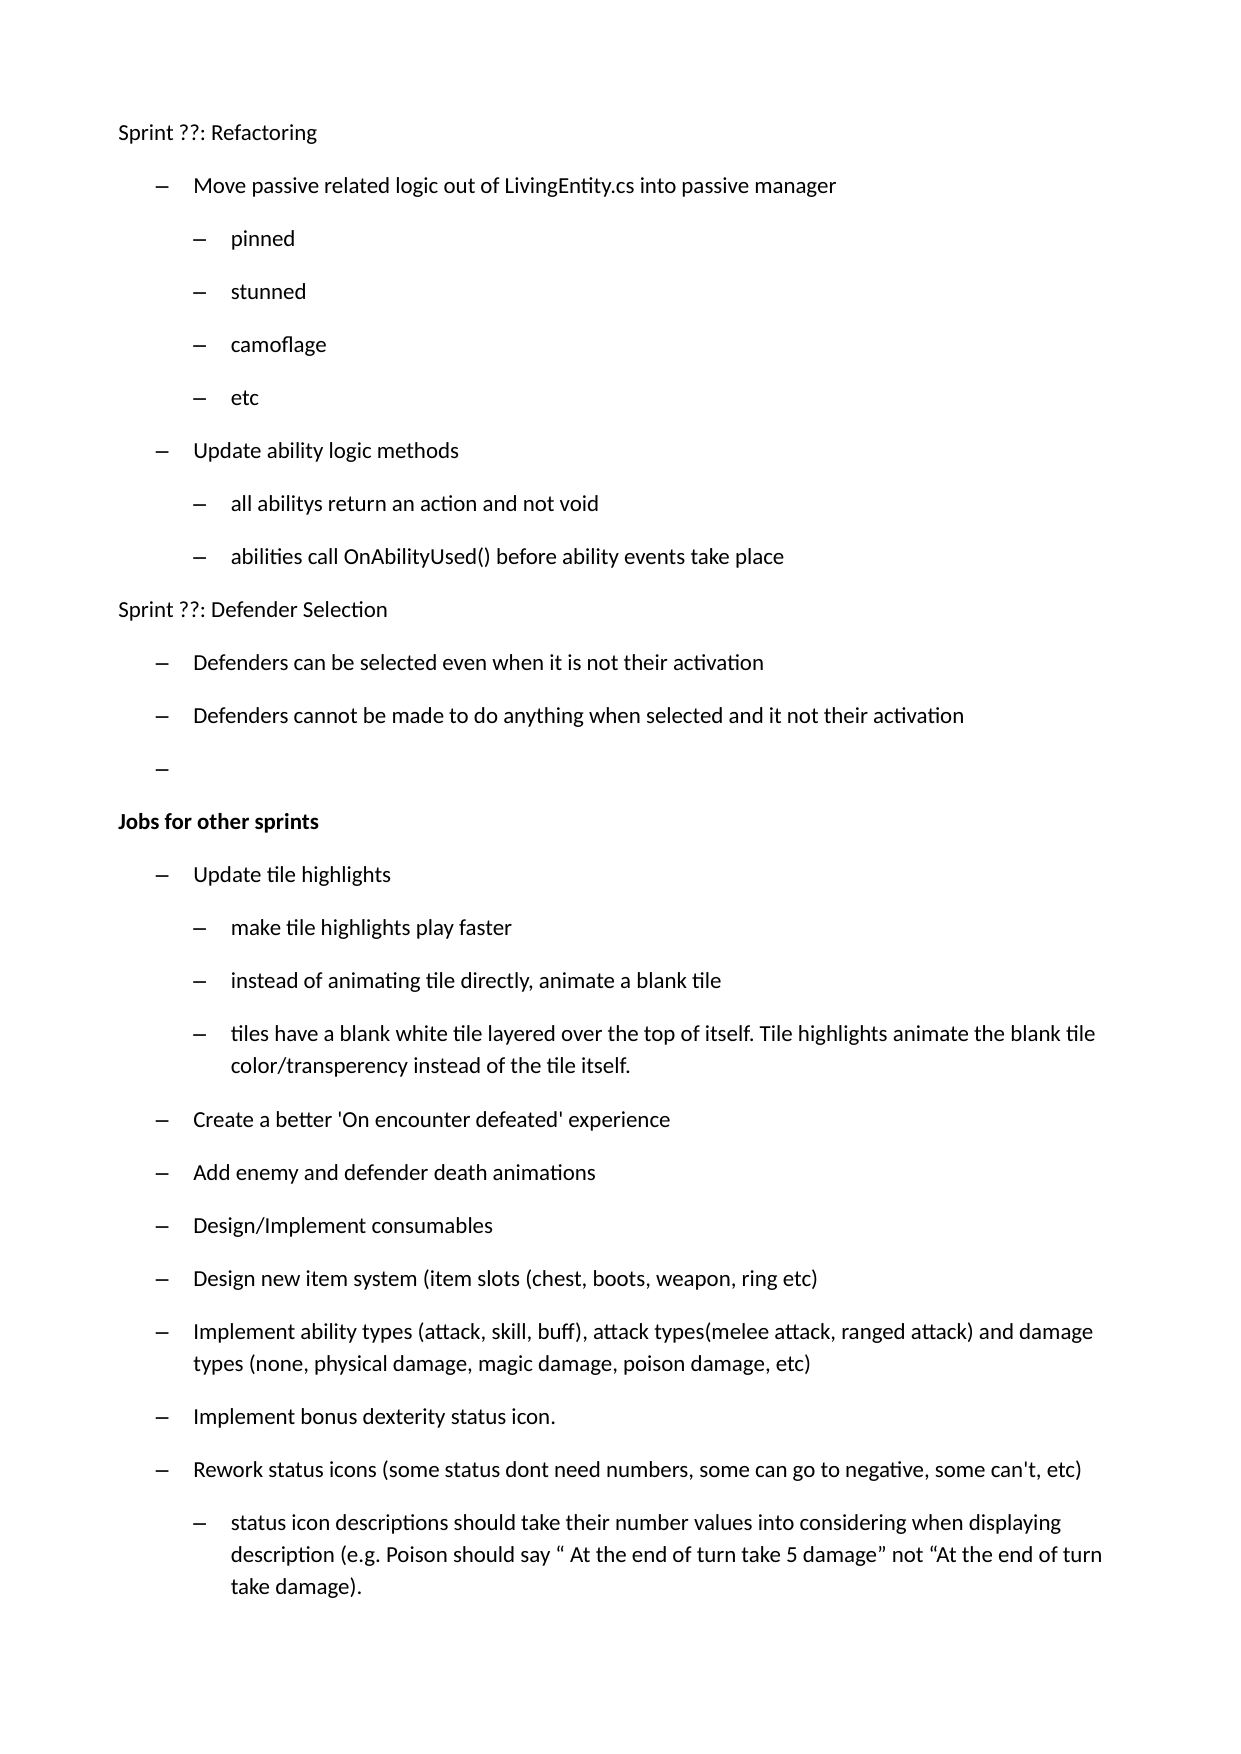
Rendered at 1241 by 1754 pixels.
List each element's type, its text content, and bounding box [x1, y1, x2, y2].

list Add enemy and defender death animations [156, 1158, 1122, 1186]
list Move passive related logic out of LivingEntity.cs into passive manager [156, 171, 1122, 199]
list Defenders can be selected even when it is not their activation [156, 648, 1122, 676]
list tiles have a blank white tile layered over the top of itself. Tile highlights animate the blank tile color/transperency instead of the tile itself. [193, 1019, 1122, 1080]
list abilities call OnAbilityUsed() before ability events take place [193, 542, 1122, 570]
text Sprint ??: Refactoring [118, 118, 1122, 146]
list make tile highlights play faster [193, 913, 1122, 941]
list etc [193, 383, 1122, 411]
list Rework status icons (some status dont need numbers, some can go to negative, some can't, etc) [156, 1455, 1122, 1483]
list Defenders cannot be made to do anything when selected and it not their activation [156, 701, 1122, 729]
list all abilitys return an action and not void [193, 489, 1122, 517]
list pinned [193, 224, 1122, 252]
list Create a better 'On encounter defeated' experience [156, 1105, 1122, 1133]
list Implement bonus dexterity status icon. [156, 1402, 1122, 1430]
list Update tile highlights [156, 860, 1122, 888]
list instead of animating tile directly, animate a blank tile [193, 966, 1122, 994]
list stunned [193, 277, 1122, 305]
list Design/Implement consumables [156, 1211, 1122, 1239]
list Implement ability types (attack, skill, buff), attack types(melee attack, ranged attack) and damage types (none, physical damage, magic damage, poison damage, etc) [156, 1317, 1122, 1377]
list Update ability logic methods [156, 436, 1122, 464]
text Sprint ??: Defender Selection [118, 595, 1122, 623]
text Jobs for other sprints [118, 807, 1122, 835]
list camoflage [193, 330, 1122, 358]
list Design new item system (item slots (chest, boots, weapon, ring etc) [156, 1264, 1122, 1292]
list status icon descriptions should take their number values into considering when displaying description (e.g. Poison should say “ At the end of turn take 5 damage” not “At the end of turn take damage). [193, 1508, 1122, 1600]
